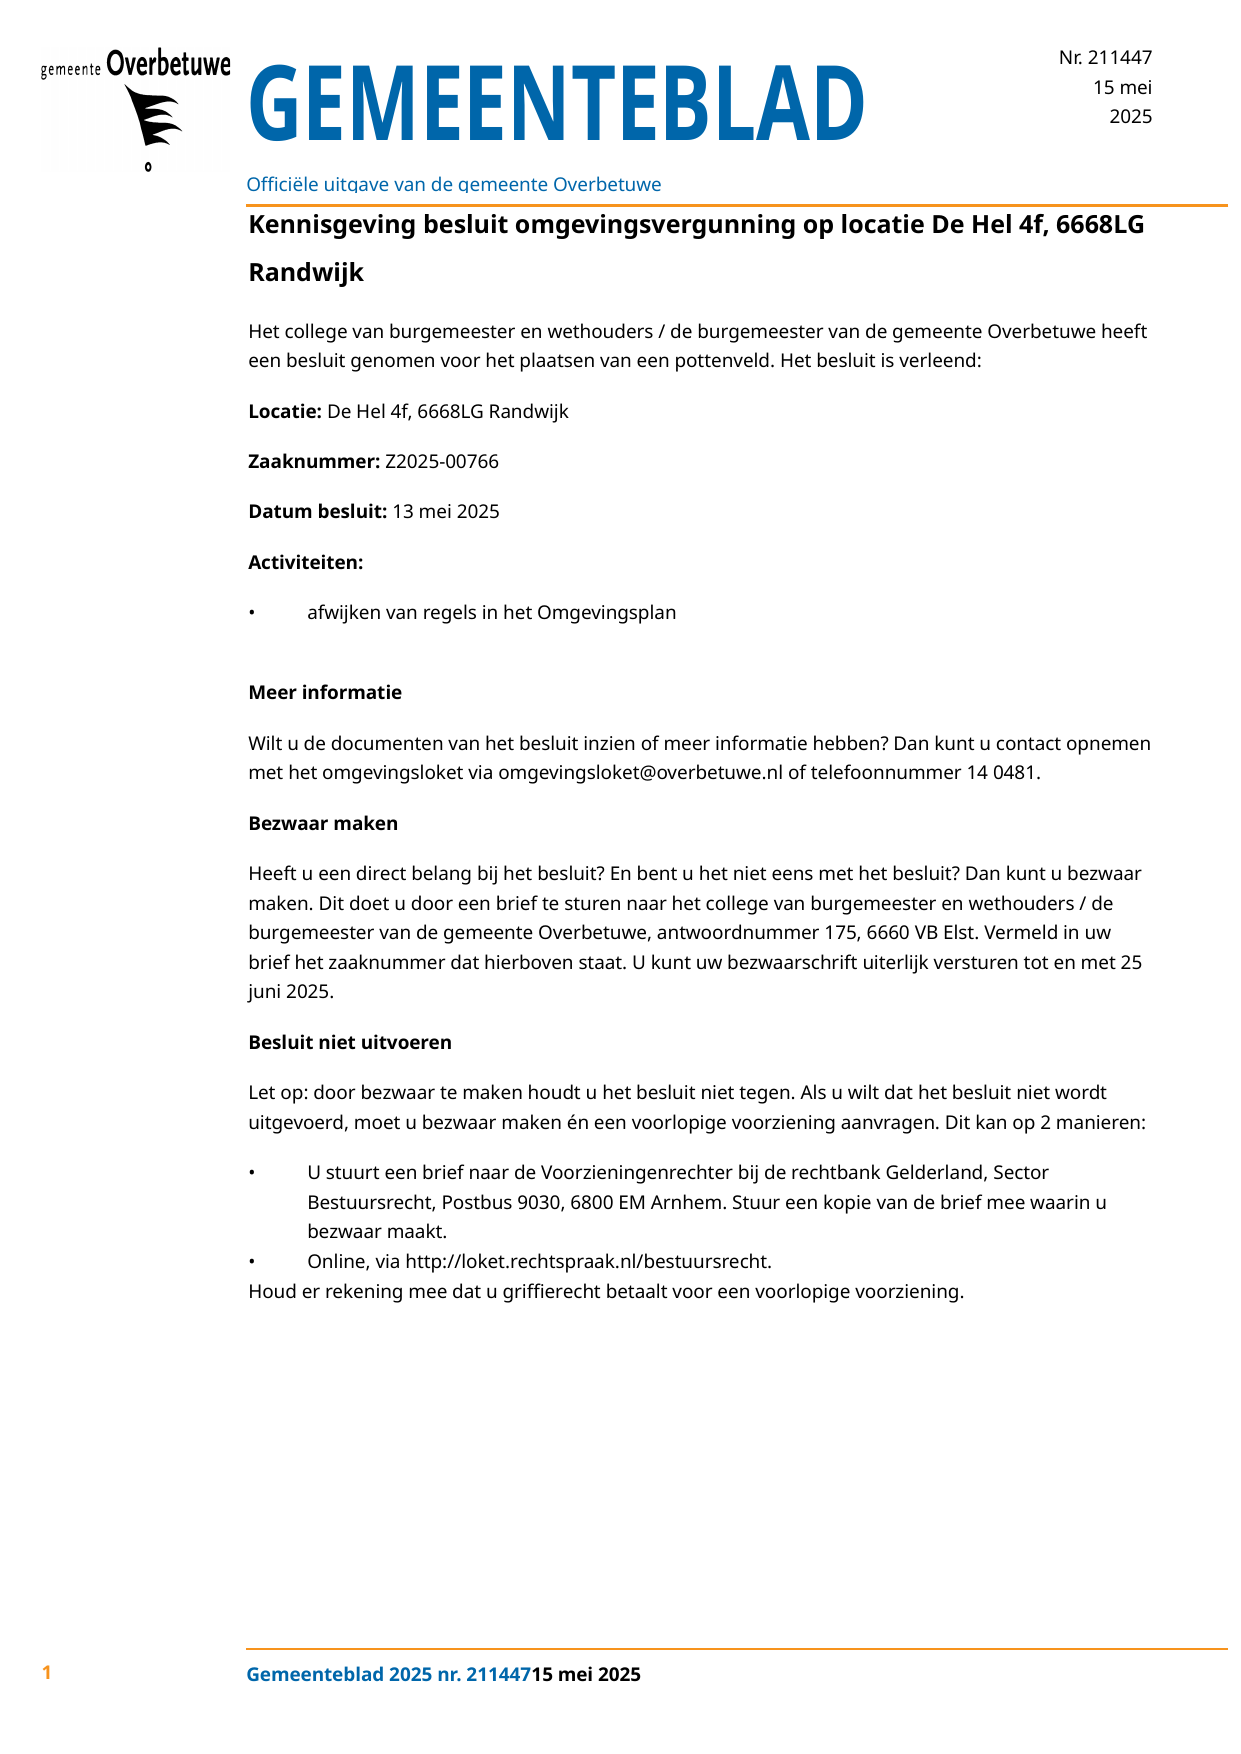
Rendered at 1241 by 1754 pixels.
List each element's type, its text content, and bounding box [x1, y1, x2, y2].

text Activiteiten: [248, 549, 1152, 575]
list U stuurt een brief naar de Voorzieningenrechter bij de rechtbank Gelderland, Sector Bestuursrecht, Postbus 9030, 6800 EM Arnhem. Stuur een kopie van de brief mee waarin u bezwaar maakt. [248, 1159, 1152, 1244]
list Online, via http://loket.rechtspraak.nl/bestuursrecht. [248, 1248, 1152, 1274]
list afwijken van regels in het Omgevingsplan [248, 599, 1152, 625]
picture [41, 47, 231, 172]
text Heeft u een direct belang bij het besluit? En bent u het niet eens met het besluit? Dan kunt u bezwaar maken. Dit doet u door een brief te sturen naar het college van burgemeester en wethouders / de burgemeester van de gemeente Overbetuwe, antwoordnummer 175, 6660 VB Elst. Vermeld in uw brief het zaaknummer dat hierboven staat. U kunt uw bezwaarschrift uiterlijk versturen tot en met 25 juni 2025. [248, 860, 1152, 1004]
text Zaaknummer: Z2025-00766 [248, 448, 1152, 474]
text Wilt u de documenten van het besluit inzien of meer informatie hebben? Dan kunt u contact opnemen met het omgevingsloket via omgevingsloket@overbetuwe.nl of telefoonnummer 14 0481. [248, 730, 1152, 785]
text Locatie: De Hel 4f, 6668LG Randwijk [248, 398, 1152, 424]
text Het college van burgemeester en wethouders / de burgemeester van de gemeente Overbetuwe heeft een besluit genomen voor het plaatsen van een pottenveld. Het besluit is verleend: [248, 318, 1152, 373]
text Bezwaar maken [248, 810, 1152, 836]
text Kennisgeving besluit omgevingsvergunning op locatie De Hel 4f, 6668LG Randwijk [248, 207, 1152, 288]
text Houd er rekening mee dat u griffierecht betaalt voor een voorlopige voorziening. [248, 1278, 1152, 1304]
text Meer informatie [248, 679, 1152, 705]
text Datum besluit: 13 mei 2025 [248, 499, 1152, 524]
text Let op: door bezwaar te maken houdt u het besluit niet tegen. Als u wilt dat het besluit niet wordt uitgevoerd, moet u bezwaar maken én een voorlopige voorziening aanvragen. Dit kan op 2 manieren: [248, 1079, 1152, 1135]
text Besluit niet uitvoeren [248, 1029, 1152, 1055]
